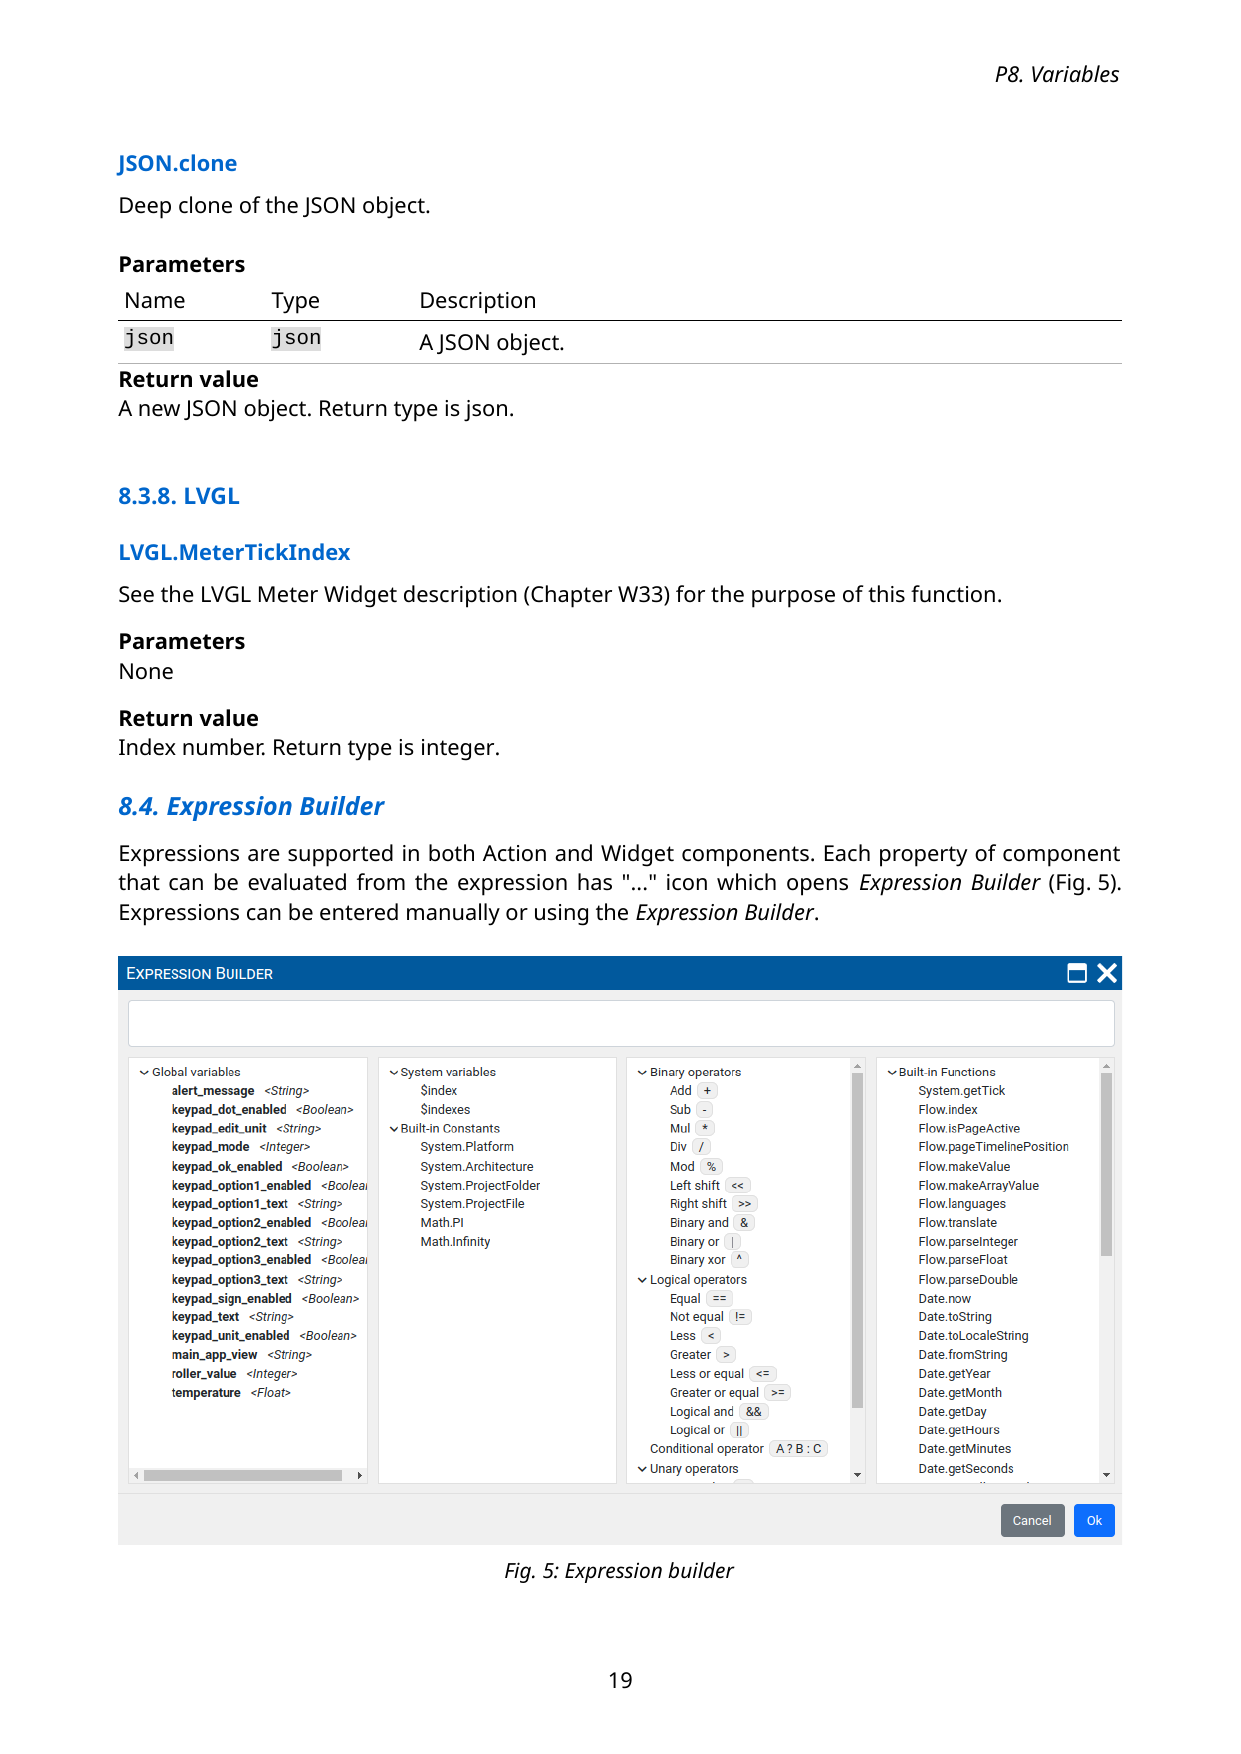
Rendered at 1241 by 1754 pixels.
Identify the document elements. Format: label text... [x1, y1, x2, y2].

text Fig. 5: Expression builder [118, 1545, 1122, 1585]
subtitle LVGL [118, 479, 1122, 511]
table_cell json [266, 321, 413, 363]
table_cell json [118, 321, 266, 363]
text See the LVGL Meter Widget description (Chapter W33) for the purpose of this function. [118, 579, 1122, 609]
text A new JSON object. Return type is json. [118, 393, 1122, 423]
table_header Description [414, 279, 1122, 320]
text Parameters [118, 249, 1122, 279]
text Deep clone of the JSON object. [118, 190, 1122, 219]
text None [118, 656, 1122, 685]
subtitle Expression Builder [118, 789, 1122, 823]
text Index number. Return type is integer. [118, 732, 1122, 762]
text Parameters [118, 626, 1122, 656]
subtitle JSON.clone [118, 148, 1122, 178]
picture [118, 956, 1123, 1545]
text Return value [118, 364, 1122, 393]
table_header Type [266, 279, 413, 320]
text Expressions are supported in both Action and Widget components. Each property of component that can be evaluated from the expression has "..." icon which opens Expression Builder (Fig. 5). Expressions can be entered manually or using the Expression Builder. [118, 837, 1122, 927]
table_cell A JSON object. [414, 321, 1122, 363]
subtitle LVGL.MeterTickIndex [118, 537, 1122, 567]
table_header Name [118, 279, 266, 320]
text Return value [118, 702, 1122, 732]
